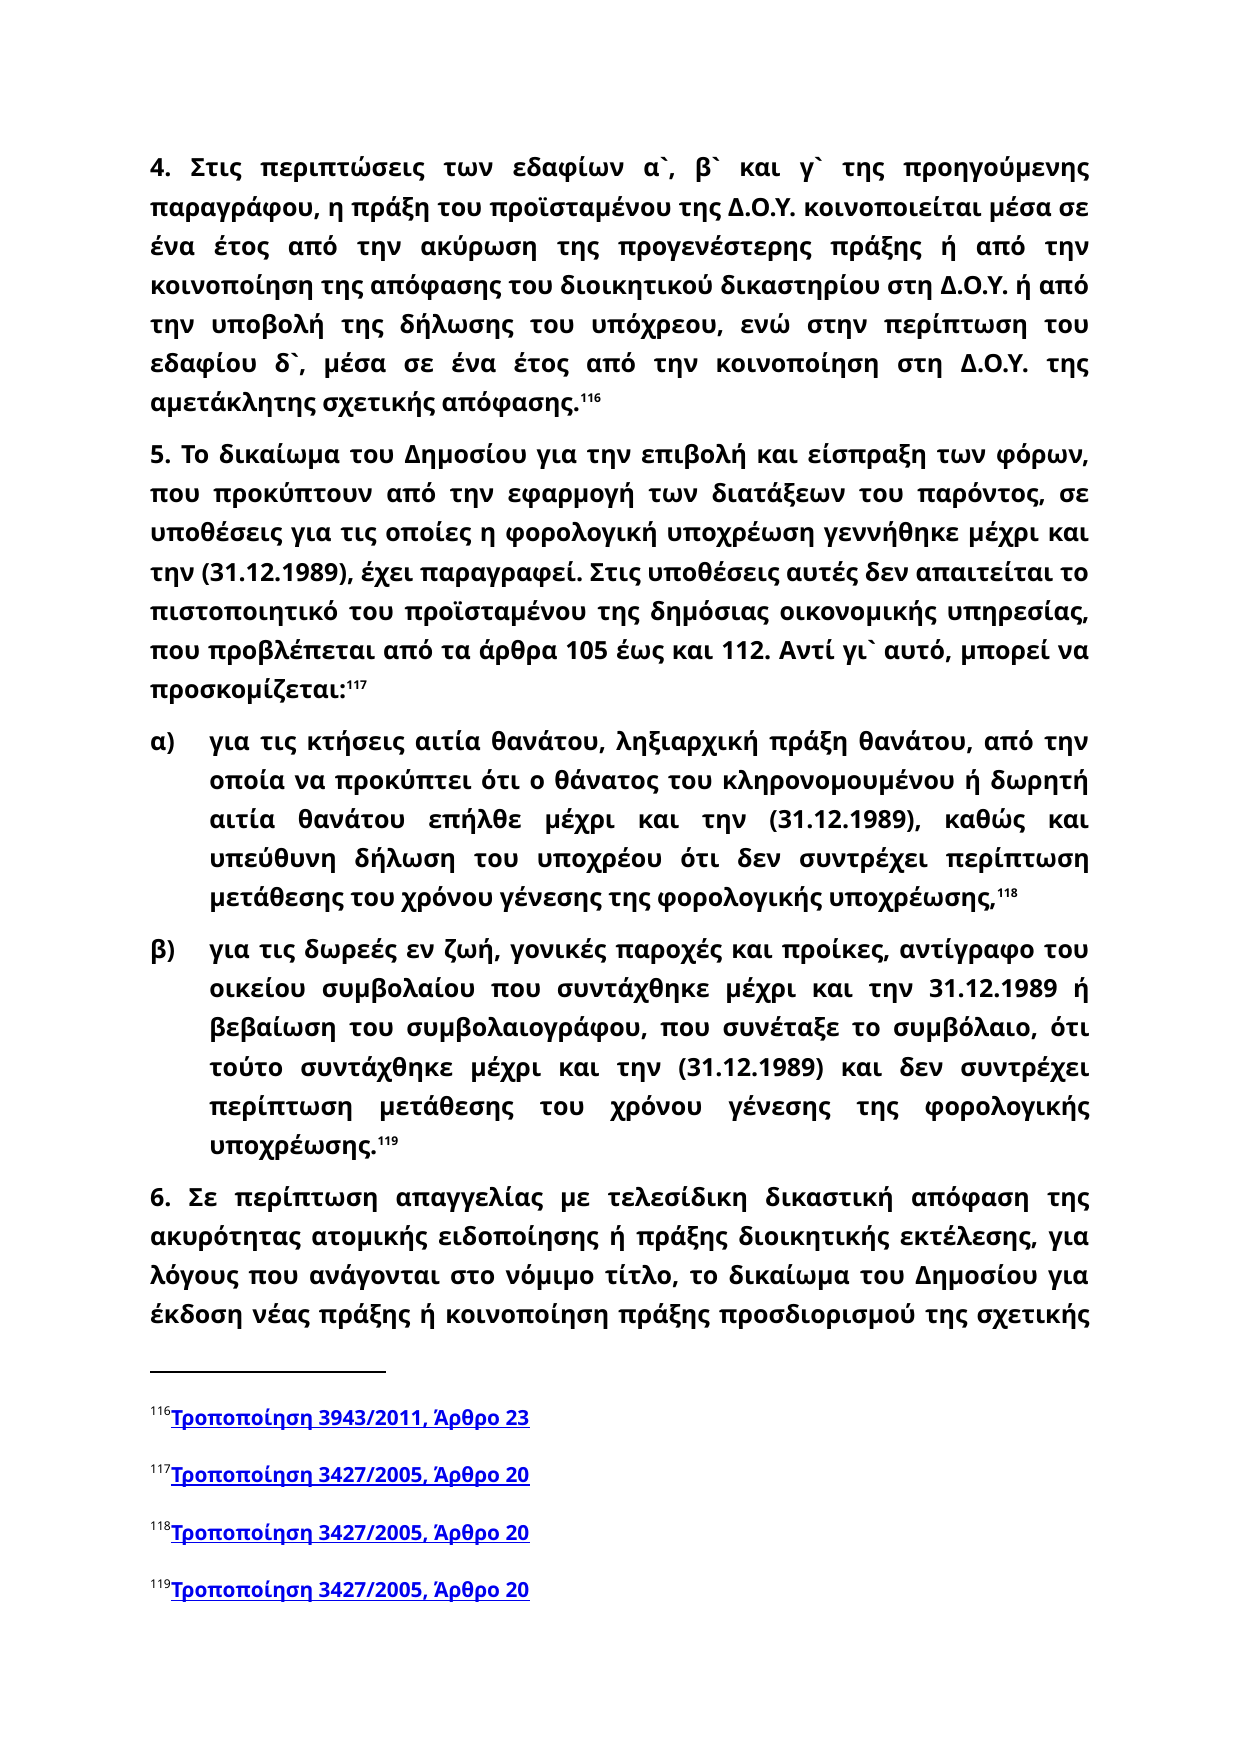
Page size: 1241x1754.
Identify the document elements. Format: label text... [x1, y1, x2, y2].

text Τροποποίηση 3427/2005, Άρθρο 20 [150, 1518, 1090, 1546]
text Τροποποίηση 3427/2005, Άρθρο 20 [150, 1460, 1090, 1489]
text 4. Στις περιπτώσεις των εδαφίων α`, β` και γ` της προηγούμενης παραγράφου, η πράξη του προϊσταμένου της Δ.Ο.Υ. κοινοποιείται μέσα σε ένα έτος από την ακύρωση της προγενέστερης πράξης ή από την κοινοποίηση της απόφασης του διοικητικού δικαστηρίου στη Δ.Ο.Υ. ή από την υποβολή της δήλωσης του υπόχρεου, ενώ στην περίπτωση του εδαφίου δ`, μέσα σε ένα έτος από την κοινοποίηση στη Δ.Ο.Υ. της αμετάκλητης σχετικής απόφασης. [150, 150, 1090, 419]
text 6. Σε περίπτωση απαγγελίας με τελεσίδικη δικαστική απόφαση της ακυρότητας ατομικής ειδοποίησης ή πράξης διοικητικής εκτέλεσης, για λόγους που ανάγονται στο νόμιμο τίτλο, το δικαίωμα του Δημοσίου για έκδοση νέας πράξης ή κοινοποίηση πράξης προσδιορισμού της σχετικής [150, 1179, 1090, 1331]
list β) για τις δωρεές εν ζωή, γονικές παροχές και προίκες, αντίγραφο του οικείου συμβολαίου που συντάχθηκε μέχρι και την 31.12.1989 ή βεβαίωση του συμβολαιογράφου, που συνέταξε το συμβόλαιο, ότι τούτο συντάχθηκε μέχρι και την (31.12.1989) και δεν συντρέχει περίπτωση μετάθεσης του χρόνου γένεσης της φορολογικής υποχρέωσης. [150, 932, 1090, 1162]
text Τροποποίηση 3943/2011, Άρθρο 23 [150, 1403, 1090, 1431]
list α) για τις κτήσεις αιτία θανάτου, ληξιαρχική πράξη θανάτου, από την οποία να προκύπτει ότι ο θάνατος του κληρονομουμένου ή δωρητή αιτία θανάτου επήλθε μέχρι και την (31.12.1989), καθώς και υπεύθυνη δήλωση του υποχρέου ότι δεν συντρέχει περίπτωση μετάθεσης του χρόνου γένεσης της φορολογικής υποχρέωσης, [150, 723, 1090, 914]
text Τροποποίηση 3427/2005, Άρθρο 20 [150, 1576, 1090, 1604]
text 5. Το δικαίωμα του Δημοσίου για την επιβολή και είσπραξη των φόρων, που προκύπτουν από την εφαρμογή των διατάξεων του παρόντος, σε υποθέσεις για τις οποίες η φορολογική υποχρέωση γεννήθηκε μέχρι και την (31.12.1989), έχει παραγραφεί. Στις υποθέσεις αυτές δεν απαιτείται το πιστοποιητικό του προϊσταμένου της δημόσιας οικονομικής υπηρεσίας, που προβλέπεται από τα άρθρα 105 έως και 112. Αντί γι` αυτό, μπορεί να προσκομίζεται: [150, 437, 1090, 706]
